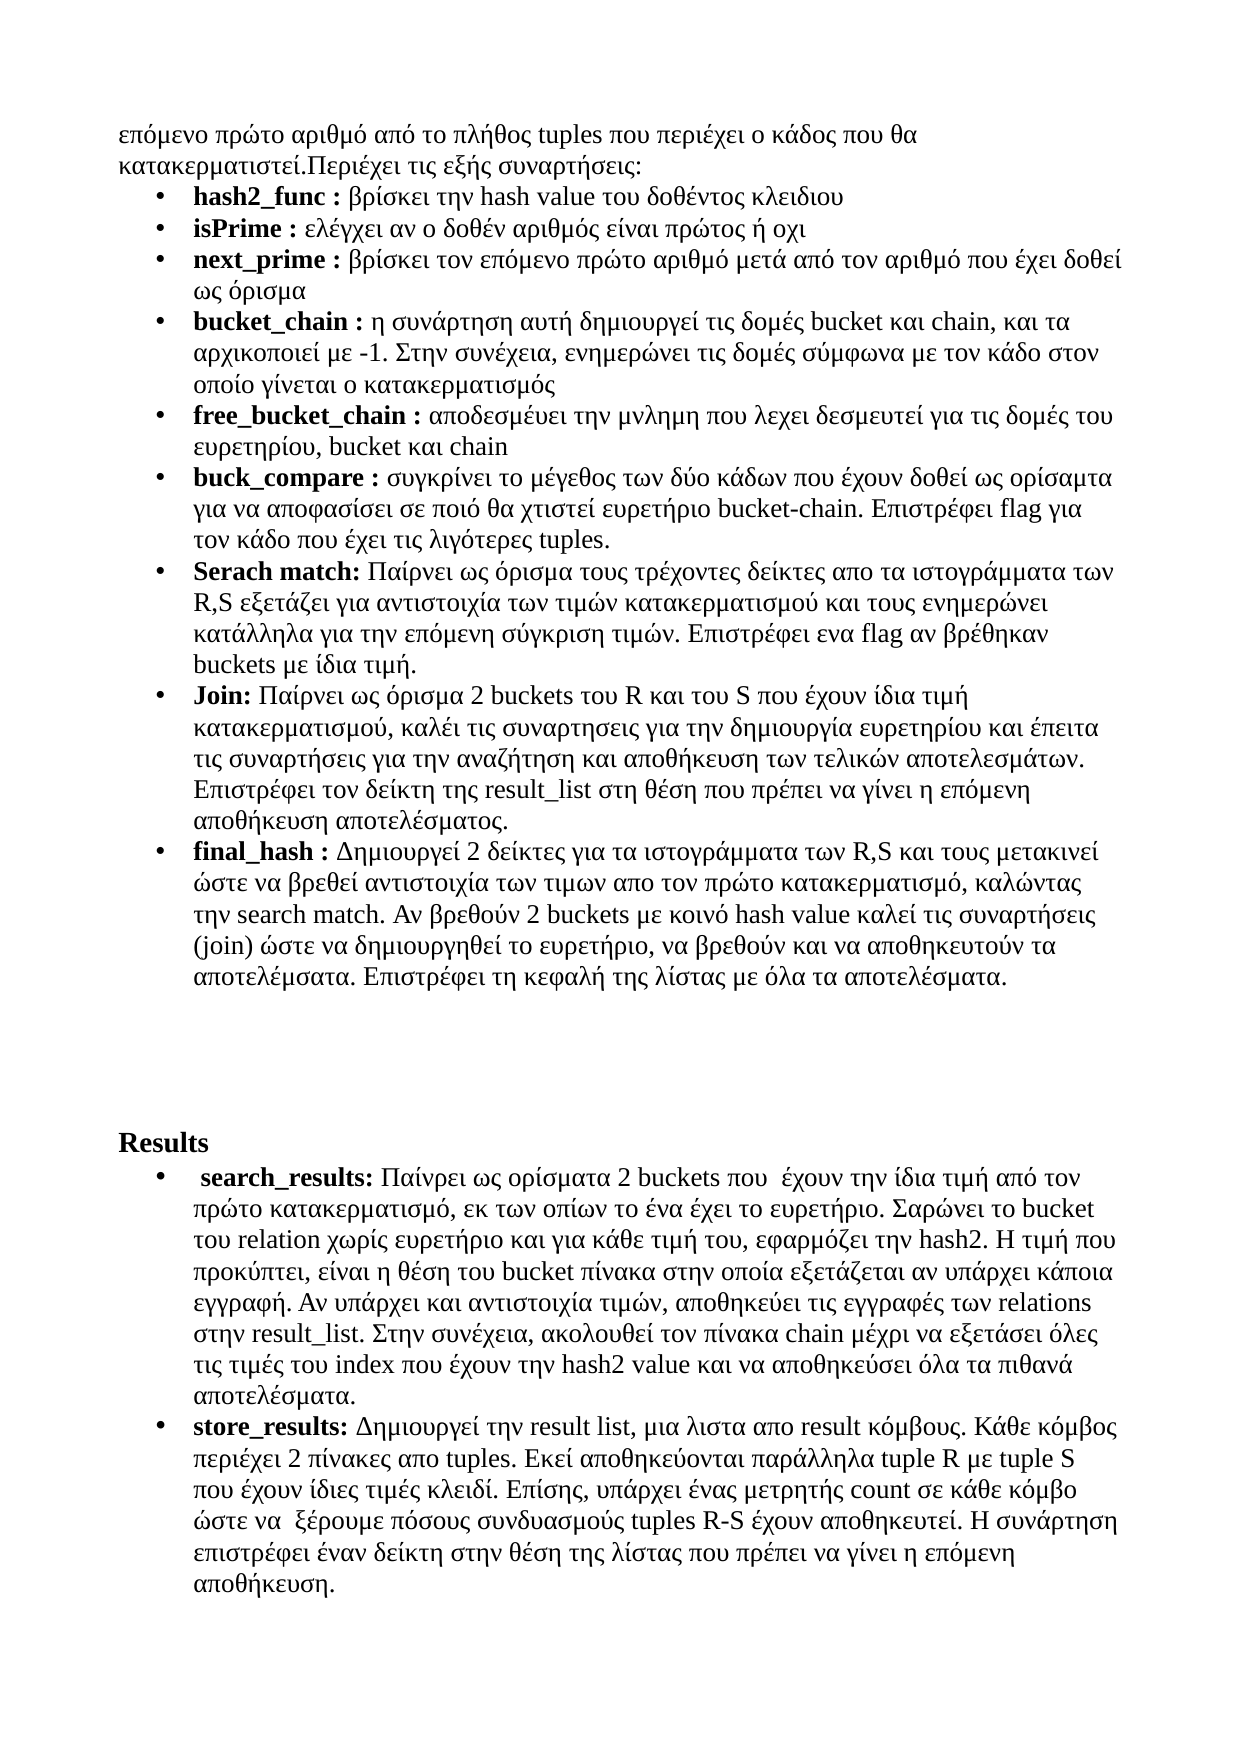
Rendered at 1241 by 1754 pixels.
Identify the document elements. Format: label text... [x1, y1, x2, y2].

list store_results: Δημιουργεί την result list, μια λιστα απο result κόμβους. Κάθε κόμβος περιέχει 2 πίνακες απο tuples. Εκεί αποθηκεύονται παράλληλα tuple R με tuple S που έχουν ίδιες τιμές κλειδί. Επίσης, υπάρχει ένας μετρητής count σε κάθε κόμβο ώστε να ξέρουμε πόσους συνδυασμούς tuples R-S έχουν αποθηκευτεί. Η συνάρτηση επιστρέφει έναν δείκτη στην θέση της λίστας που πρέπει να γίνει η επόμενη αποθήκευση. [156, 1411, 1122, 1598]
list buck_compare : συγκρίνει το μέγεθος των δύο κάδων που έχουν δοθεί ως ορίσαμτα για να αποφασίσει σε ποιό θα χτιστεί ευρετήριο bucket-chain. Επιστρέφει flag για τον κάδο που έχει τις λιγότερες tuples. [156, 461, 1122, 555]
text Results [118, 1125, 1122, 1159]
list isPrime : ελέγχει αν ο δοθέν αριθμός είναι πρώτος ή οχι [156, 212, 1122, 243]
list Join: Παίρνει ως όρισμα 2 buckets του R και του S που έχουν ίδια τιμή κατακερματισμού, καλέι τις συναρτησεις για την δημιουργία ευρετηρίου και έπειτα τις συναρτήσεις για την αναζήτηση και αποθήκευση των τελικών αποτελεσμάτων. Επιστρέφει τον δείκτη της result_list στη θέση που πρέπει να γίνει η επόμενη αποθήκευση αποτελέσματος. [156, 679, 1122, 835]
list free_bucket_chain : αποδεσμέυει την μνλημη που λεχει δεσμευτεί για τις δομές του ευρετηρίου, bucket και chain [156, 399, 1122, 461]
list search_results: Παίνρει ως ορίσματα 2 buckets που έχουν την ίδια τιμή από τον πρώτο κατακερματισμό, εκ των οπίων το ένα έχει το ευρετήριο. Σαρώνει το bucket του relation χωρίς ευρετήριο και για κάθε τιμή του, εφαρμόζει την hash2. Η τιμή που προκύπτει, είναι η θέση του bucket πίνακα στην οποία εξετάζεται αν υπάρχει κάποια εγγραφή. Αν υπάρχει και αντιστοιχία τιμών, αποθηκεύει τις εγγραφές των relations στην result_list. Στην συνέχεια, ακολουθεί τον πίνακα chain μέχρι να εξετάσει όλες τις τιμές του index που έχουν την hash2 value και να αποθηκεύσει όλα τα πιθανά αποτελέσματα. [156, 1159, 1122, 1411]
list final_hash : Δημιουργεί 2 δείκτες για τα ιστογράμματα των R,S και τους μετακινεί ώστε να βρεθεί αντιστοιχία των τιμων απο τον πρώτο κατακερματισμό, καλώντας την search match. Αν βρεθούν 2 buckets με κοινό hash value καλεί τις συναρτήσεις (join) ώστε να δημιουργηθεί το ευρετήριο, να βρεθούν και να αποθηκευτούν τα αποτελέμσατα. Επιστρέφει τη κεφαλή της λίστας με όλα τα αποτελέσματα. [156, 835, 1122, 991]
list next_prime : βρίσκει τον επόμενο πρώτο αριθμό μετά από τον αριθμό που έχει δοθεί ως όρισμα [156, 243, 1122, 305]
text επόμενο πρώτο αριθμό από το πλήθος tuples που περιέχει ο κάδος που θα κατακερματιστεί.Περιέχει τις εξής συναρτήσεις: [118, 118, 1122, 180]
list bucket_chain : η συνάρτηση αυτή δημιουργεί τις δομές bucket και chain, και τα αρχικοποιεί με -1. Στην συνέχεια, ενημερώνει τις δομές σύμφωνα με τον κάδο στον οποίο γίνεται ο κατακερματισμός [156, 305, 1122, 399]
list Serach match: Παίρνει ως όρισμα τους τρέχοντες δείκτες απο τα ιστογράμματα των R,S εξετάζει για αντιστοιχία των τιμών κατακερματισμού και τους ενημερώνει κατάλληλα για την επόμενη σύγκριση τιμών. Επιστρέφει ενα flag αν βρέθηκαν buckets με ίδια τιμή. [156, 555, 1122, 679]
list hash2_func : βρίσκει την hash value του δοθέντος κλειδιου [156, 180, 1122, 212]
